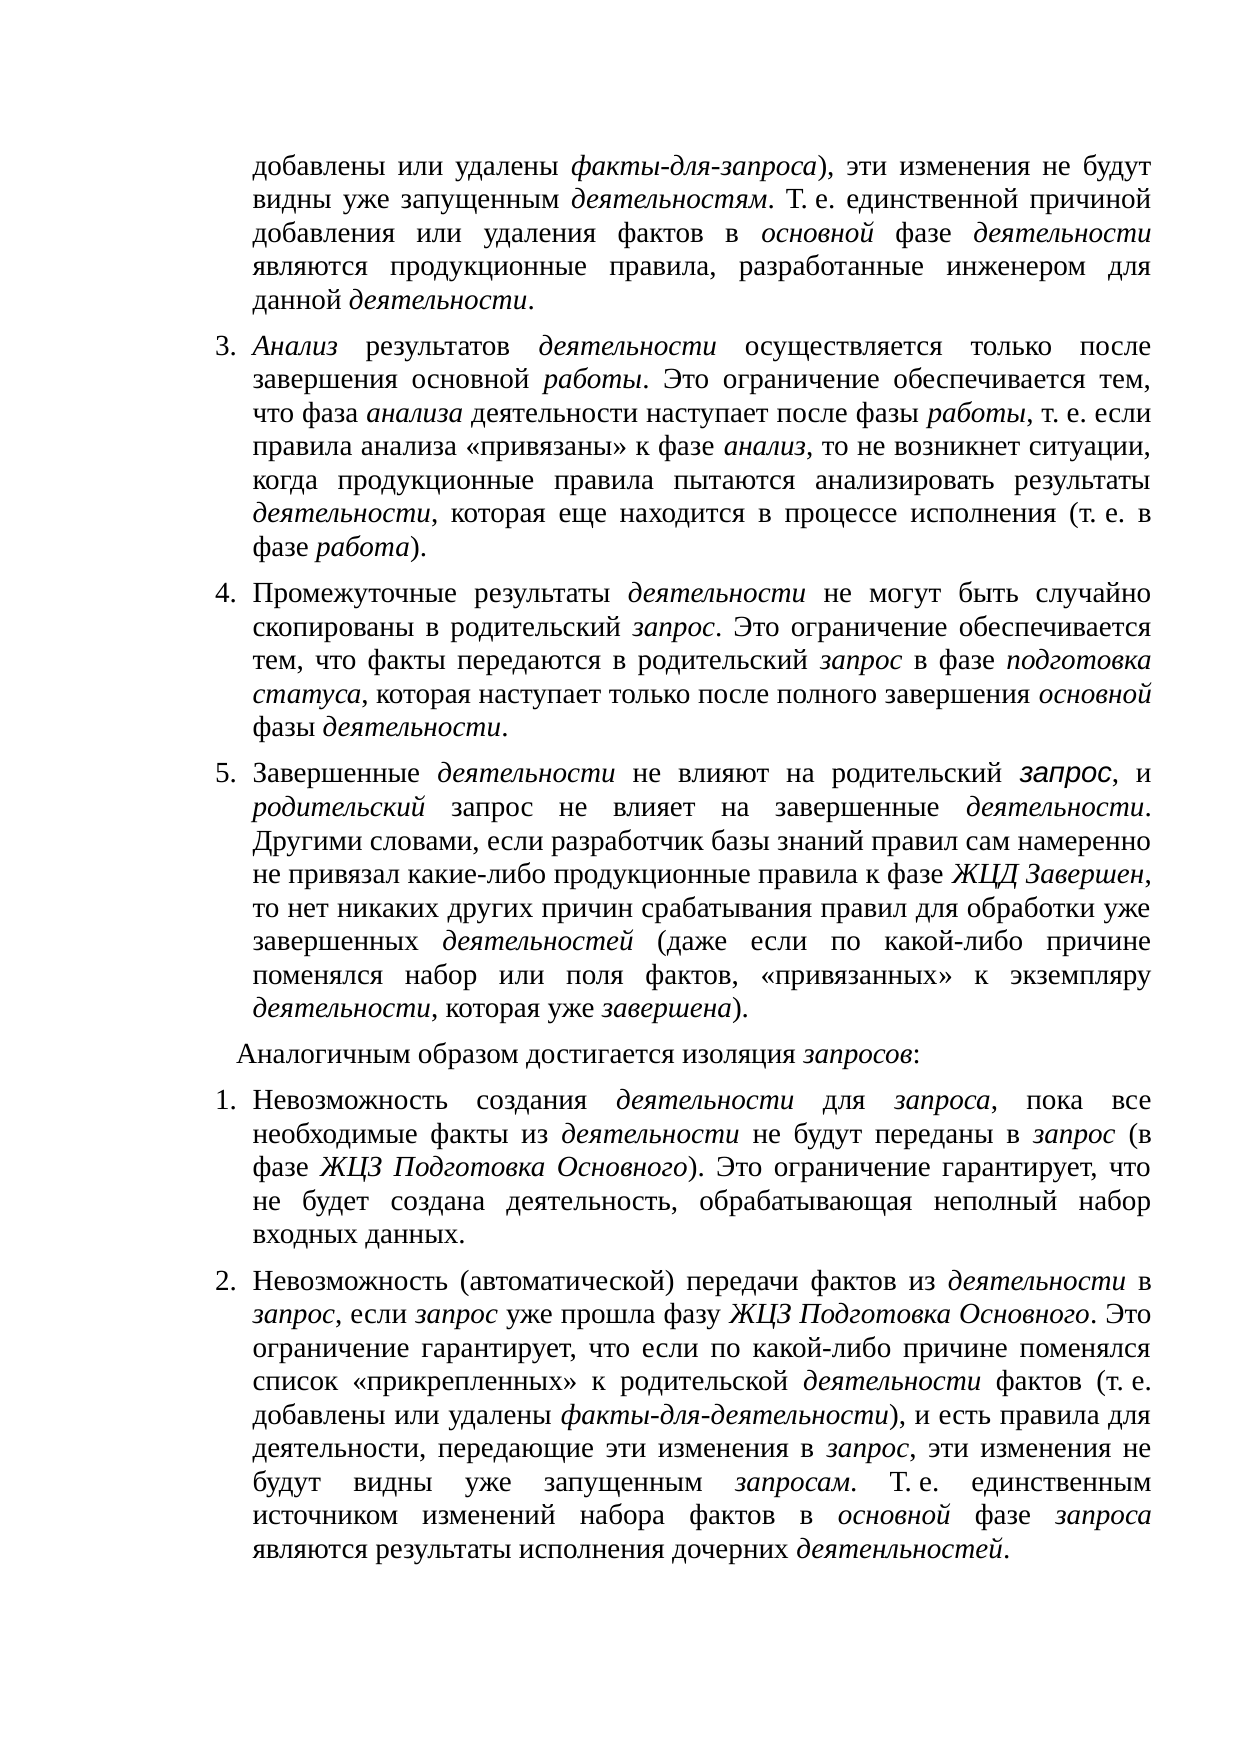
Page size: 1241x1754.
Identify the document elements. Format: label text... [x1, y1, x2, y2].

list Невозможность создания деятельности для запроса, пока все необходимые факты из деятельности не будут переданы в запрос (в фазе ЖЦЗ Подготовка Основного). Это ограничение гарантирует, что не будет создана деятельность, обрабатывающая неполный набор входных данных. [215, 1082, 1152, 1250]
text Аналогичным образом достигается изоляция запросов: [177, 1036, 1152, 1070]
list Невозможность (автоматической) передачи фактов из деятельности в запрос, если запрос уже прошла фазу ЖЦЗ Подготовка Основного. Это ограничение гарантирует, что если по какой-либо причине поменялся список «прикрепленных» к родительской деятельности фактов (т. е. добавлены или удалены факты-для-деятельности), и есть правила для деятельности, передающие эти изменения в запрос, эти изменения не будут видны уже запущенным запросам. Т. е. единственным источником изменений набора фактов в основной фазе запроса являются результаты исполнения дочерних деятенльностей. [215, 1263, 1152, 1564]
list Анализ результатов деятельности осуществляется только после завершения основной работы. Это ограничение обеспечивается тем, что фаза анализа деятельности наступает после фазы работы, т. е. если правила анализа «привязаны» к фазе анализ, то не возникнет ситуации, когда продукционные правила пытаются анализировать результаты деятельности, которая еще находится в процессе исполнения (т. е. в фазе работа). [215, 328, 1152, 563]
list добавлены или удалены факты-для-запроса), эти изменения не будут видны уже запущенным деятельностям. Т. е. единственной причиной добавления или удаления фактов в основной фазе деятельности являются продукционные правила, разработанные инженером для данной деятельности. [215, 148, 1152, 315]
list Промежуточные результаты деятельности не могут быть случайно скопированы в родительский запрос. Это ограничение обеспечивается тем, что факты передаются в родительский запрос в фазе подготовка статуса, которая наступает только после полного завершения основной фазы деятельности. [215, 575, 1152, 743]
list Завершенные деятельности не влияют на родительский запрос, и родительский запрос не влияет на завершенные деятельности. Другими словами, если разработчик базы знаний правил сам намеренно не привязал какие-либо продукционные правила к фазе ЖЦД Завершен, то нет никаких других причин срабатывания правил для обработки уже завершенных деятельностей (даже если по какой-либо причине поменялся набор или поля фактов, «привязанных» к экземпляру деятельности, которая уже завершена). [215, 755, 1152, 1024]
